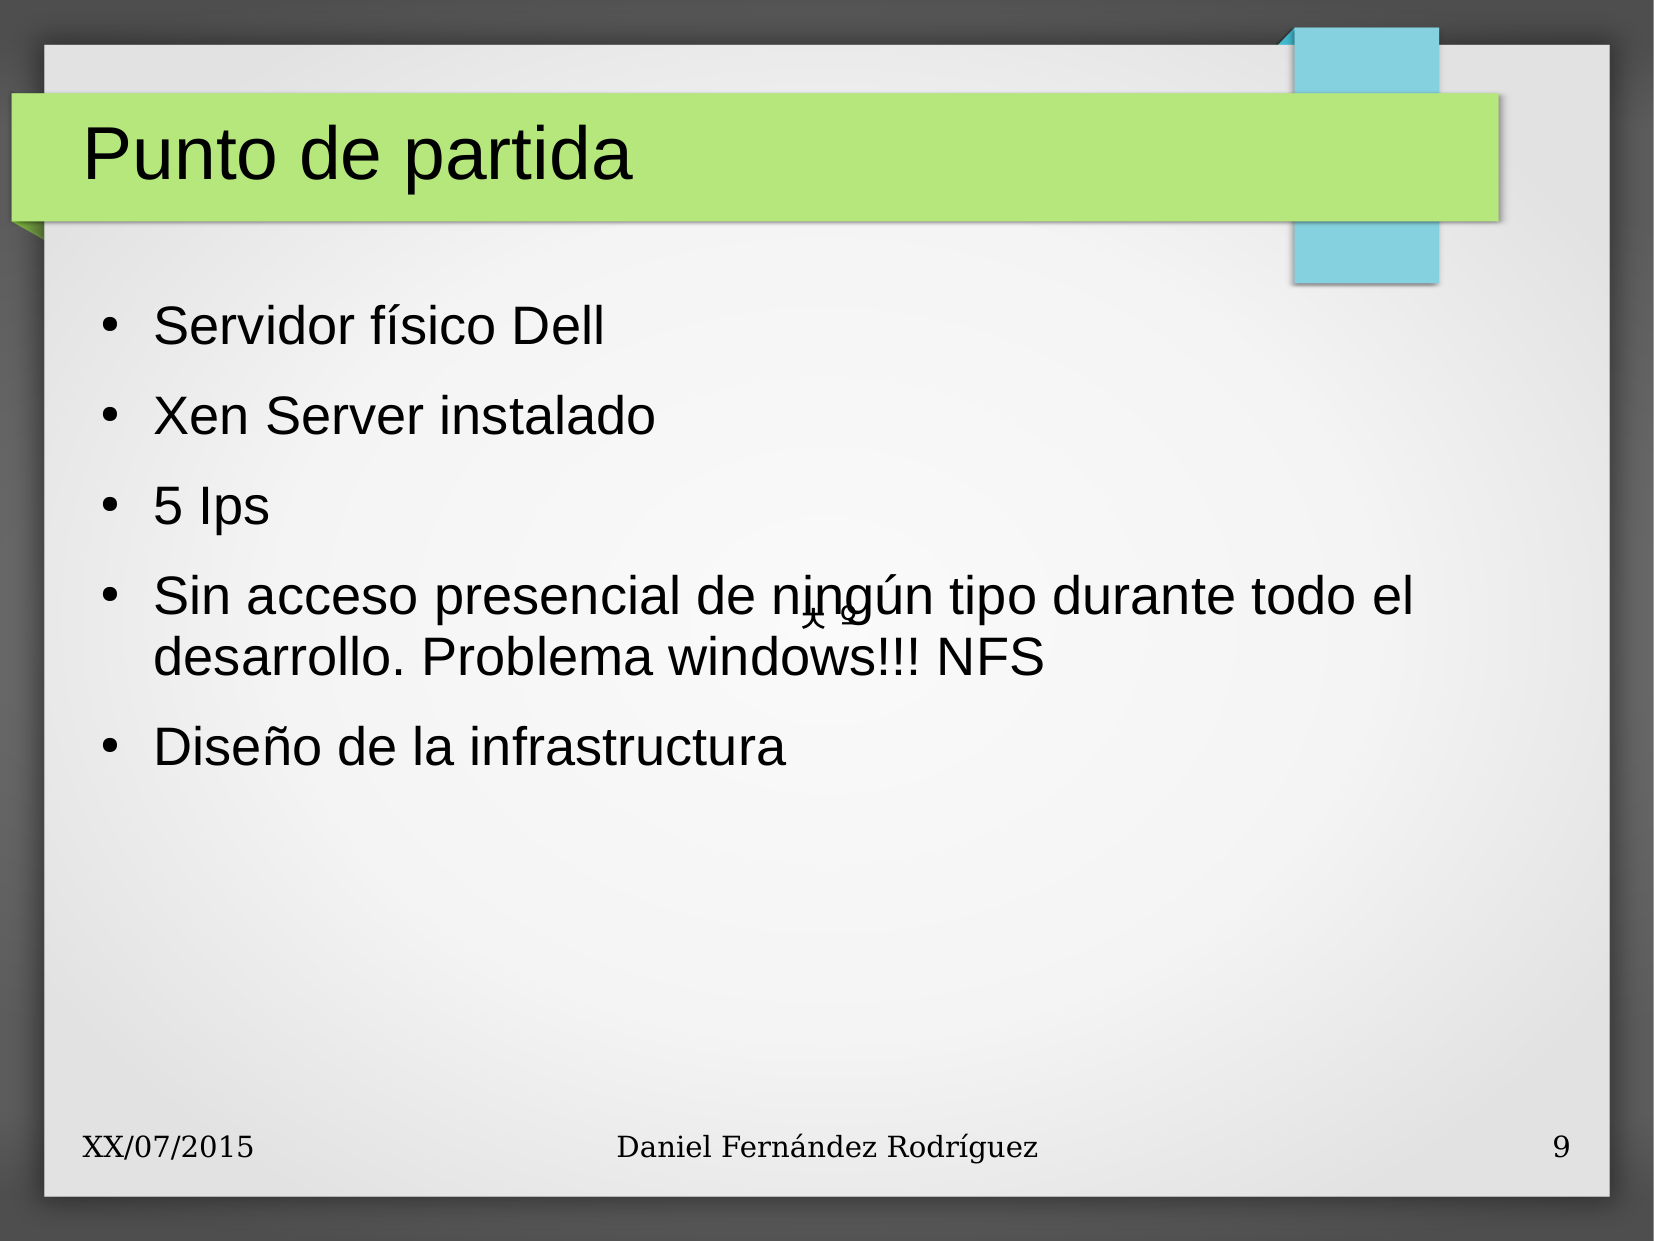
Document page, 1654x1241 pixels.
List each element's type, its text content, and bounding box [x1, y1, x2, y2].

title Punto de partida [82, 94, 1264, 213]
list Servidor físico Dell Xen Server instalado 5 Ips Sin acceso presencial de ningún tipo durante todo el desarrollo. Problema windows!!! NFS Diseño de la infrastructura [82, 295, 1571, 1015]
picture [0, 0, 1654, 1241]
